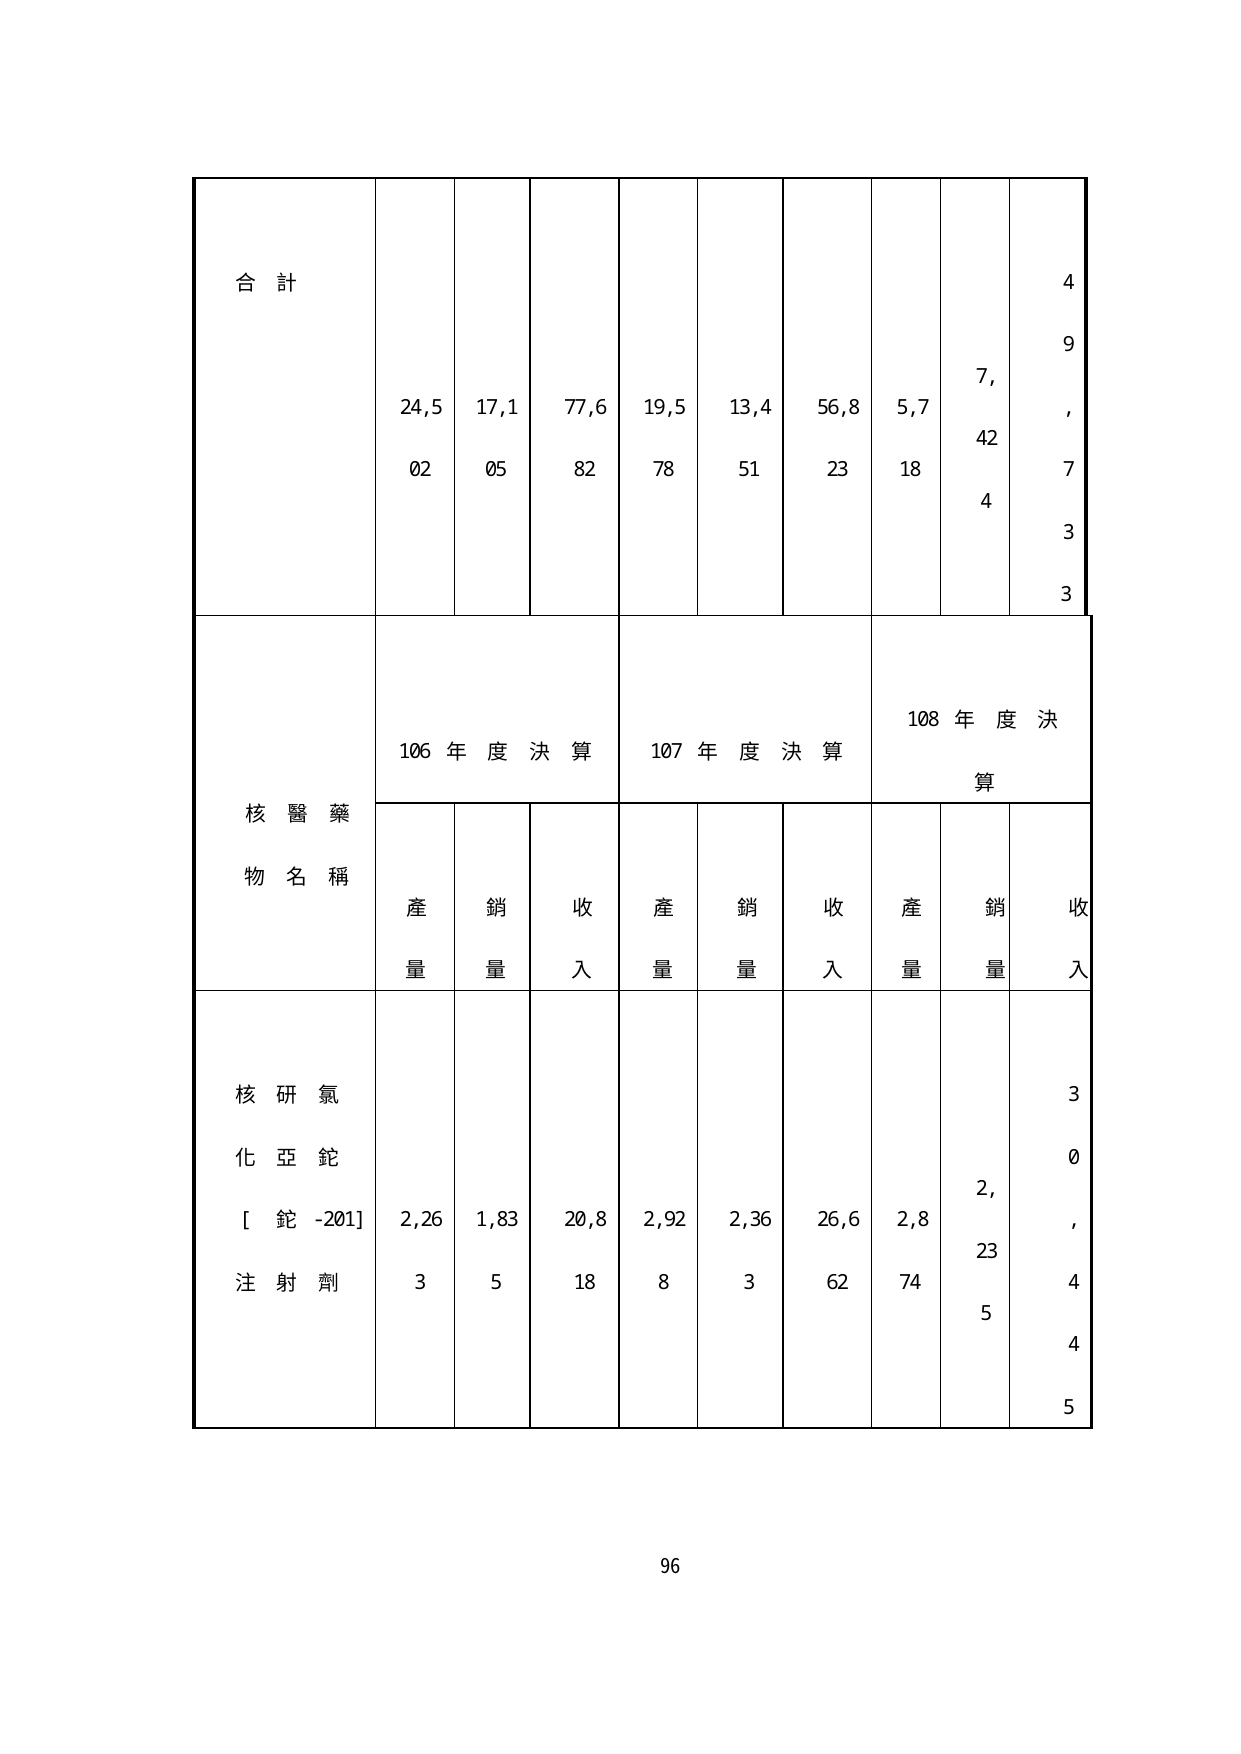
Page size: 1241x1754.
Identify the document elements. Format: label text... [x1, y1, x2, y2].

table_cell 銷量 [698, 804, 782, 990]
table_cell 銷量 [941, 804, 1009, 990]
table_cell 產量 [872, 804, 940, 990]
table_cell 77,682 [531, 179, 618, 615]
table_cell 2,928 [620, 991, 697, 1427]
table_cell 2,363 [698, 991, 782, 1427]
table_cell 19,578 [620, 179, 697, 615]
table_cell 2,874 [872, 991, 940, 1427]
table_cell 30,445 [1010, 991, 1090, 1427]
table_cell 56,823 [784, 179, 871, 615]
table_cell 7,424 [941, 179, 1009, 615]
table_cell 2,235 [941, 991, 1009, 1427]
table_cell 108年度決算 [872, 616, 1090, 802]
table_cell 106年度決算 [376, 616, 618, 802]
table_cell 收入 [784, 804, 871, 990]
table_cell 收入 [531, 804, 618, 990]
table_cell 核醫藥物名稱 [196, 616, 375, 990]
table_cell 26,662 [784, 991, 871, 1427]
table_cell 1,835 [455, 991, 529, 1427]
table_cell 收入 [1010, 804, 1090, 990]
table_cell 產量 [620, 804, 697, 990]
table_cell 13,451 [698, 179, 782, 615]
table_cell 銷量 [455, 804, 529, 990]
table_cell 合計 [196, 179, 375, 615]
table_cell 2,263 [376, 991, 454, 1427]
table_cell 24,502 [376, 179, 454, 615]
table_cell 產量 [376, 804, 454, 990]
table_cell 17,105 [455, 179, 529, 615]
table_cell 49,733 [1010, 179, 1084, 615]
table_cell 20,818 [531, 991, 618, 1427]
table_cell 5,718 [872, 179, 940, 615]
table_cell 核研氯化亞鉈[鉈-201]注射劑 [196, 991, 375, 1427]
table_cell 107年度決算 [620, 616, 871, 802]
